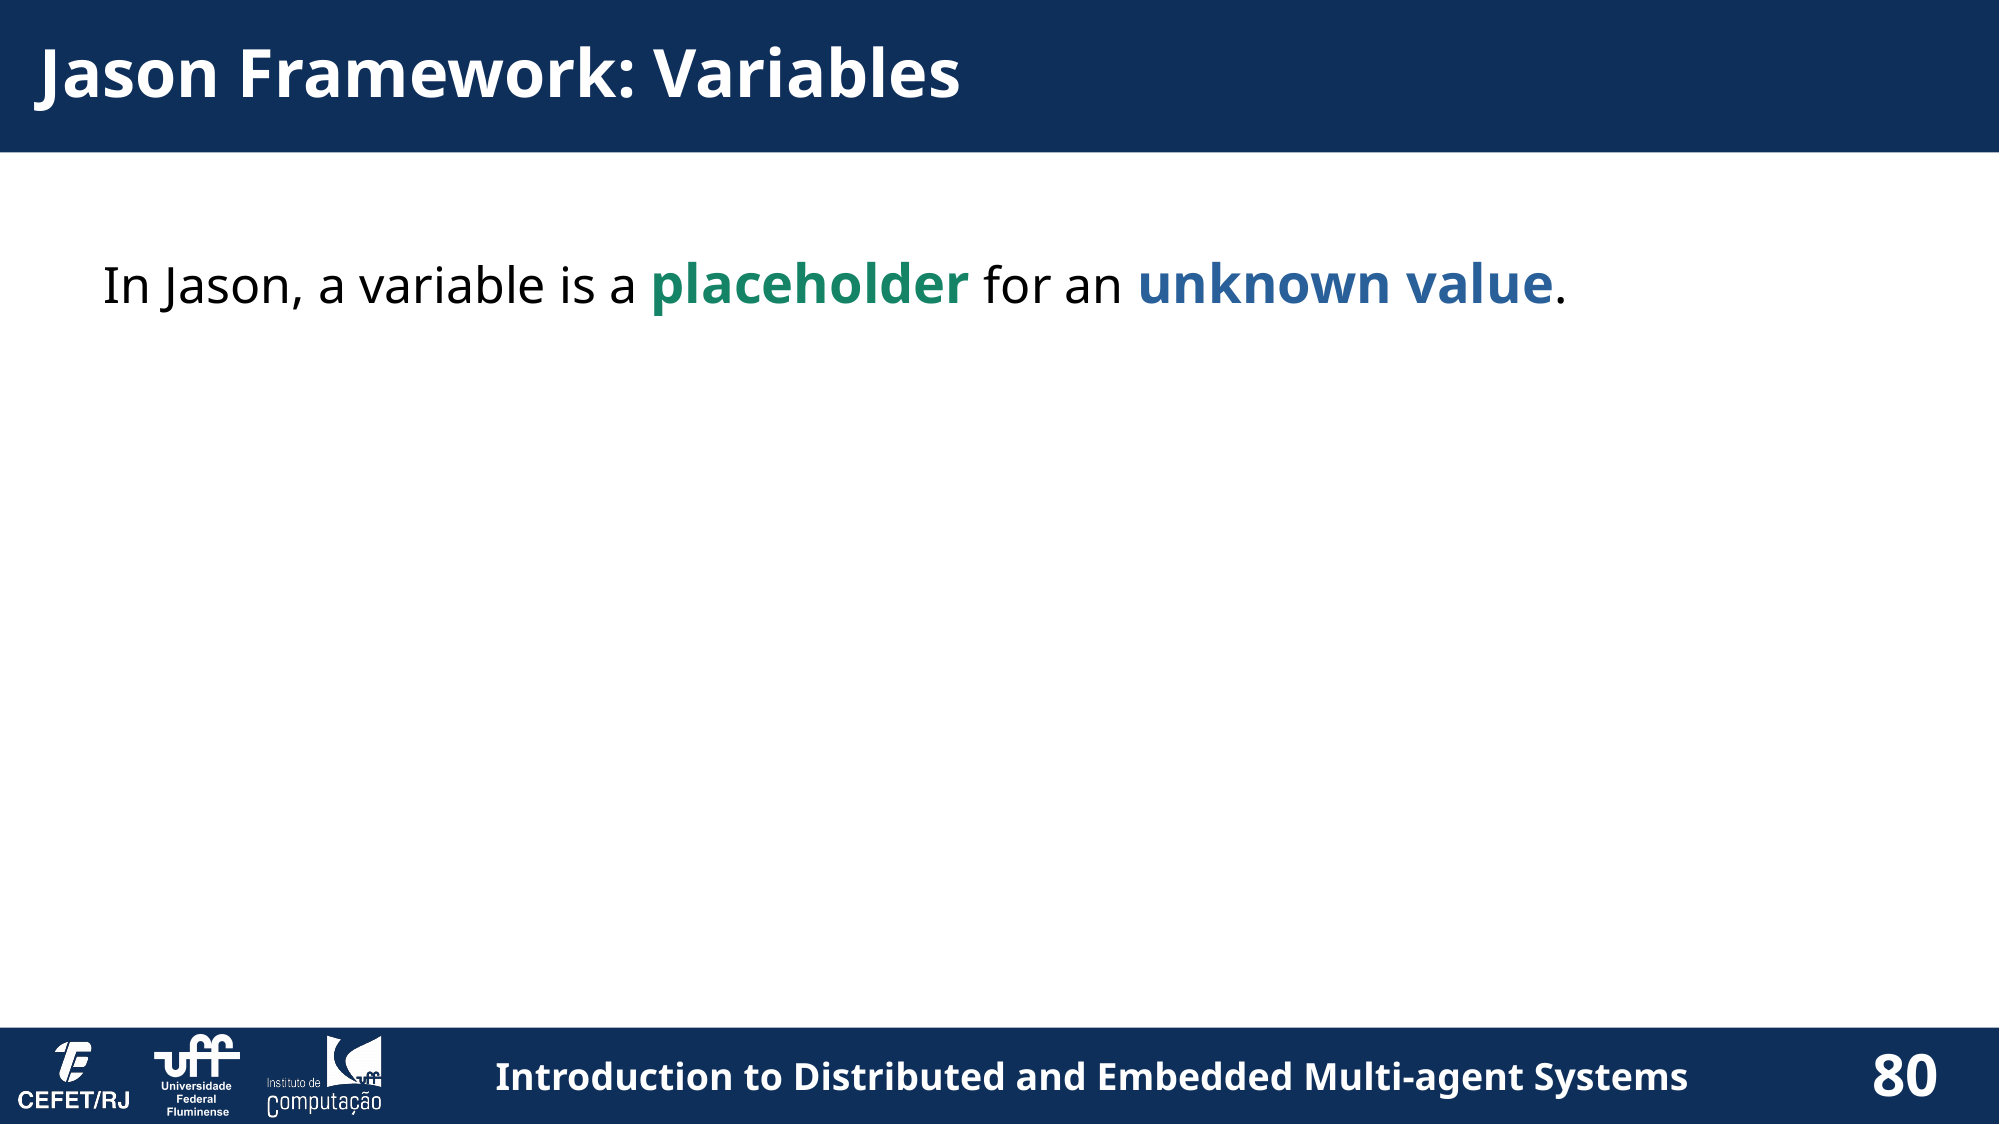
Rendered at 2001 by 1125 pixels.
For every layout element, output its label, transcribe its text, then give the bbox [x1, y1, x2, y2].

picture [153, 1033, 241, 1121]
picture [265, 1033, 383, 1118]
picture [18, 1021, 129, 1125]
text_box In Jason, a variable is a placeholder for an unknown value. [89, 242, 1949, 322]
text_box Jason Framework: Variables [25, 23, 1999, 119]
